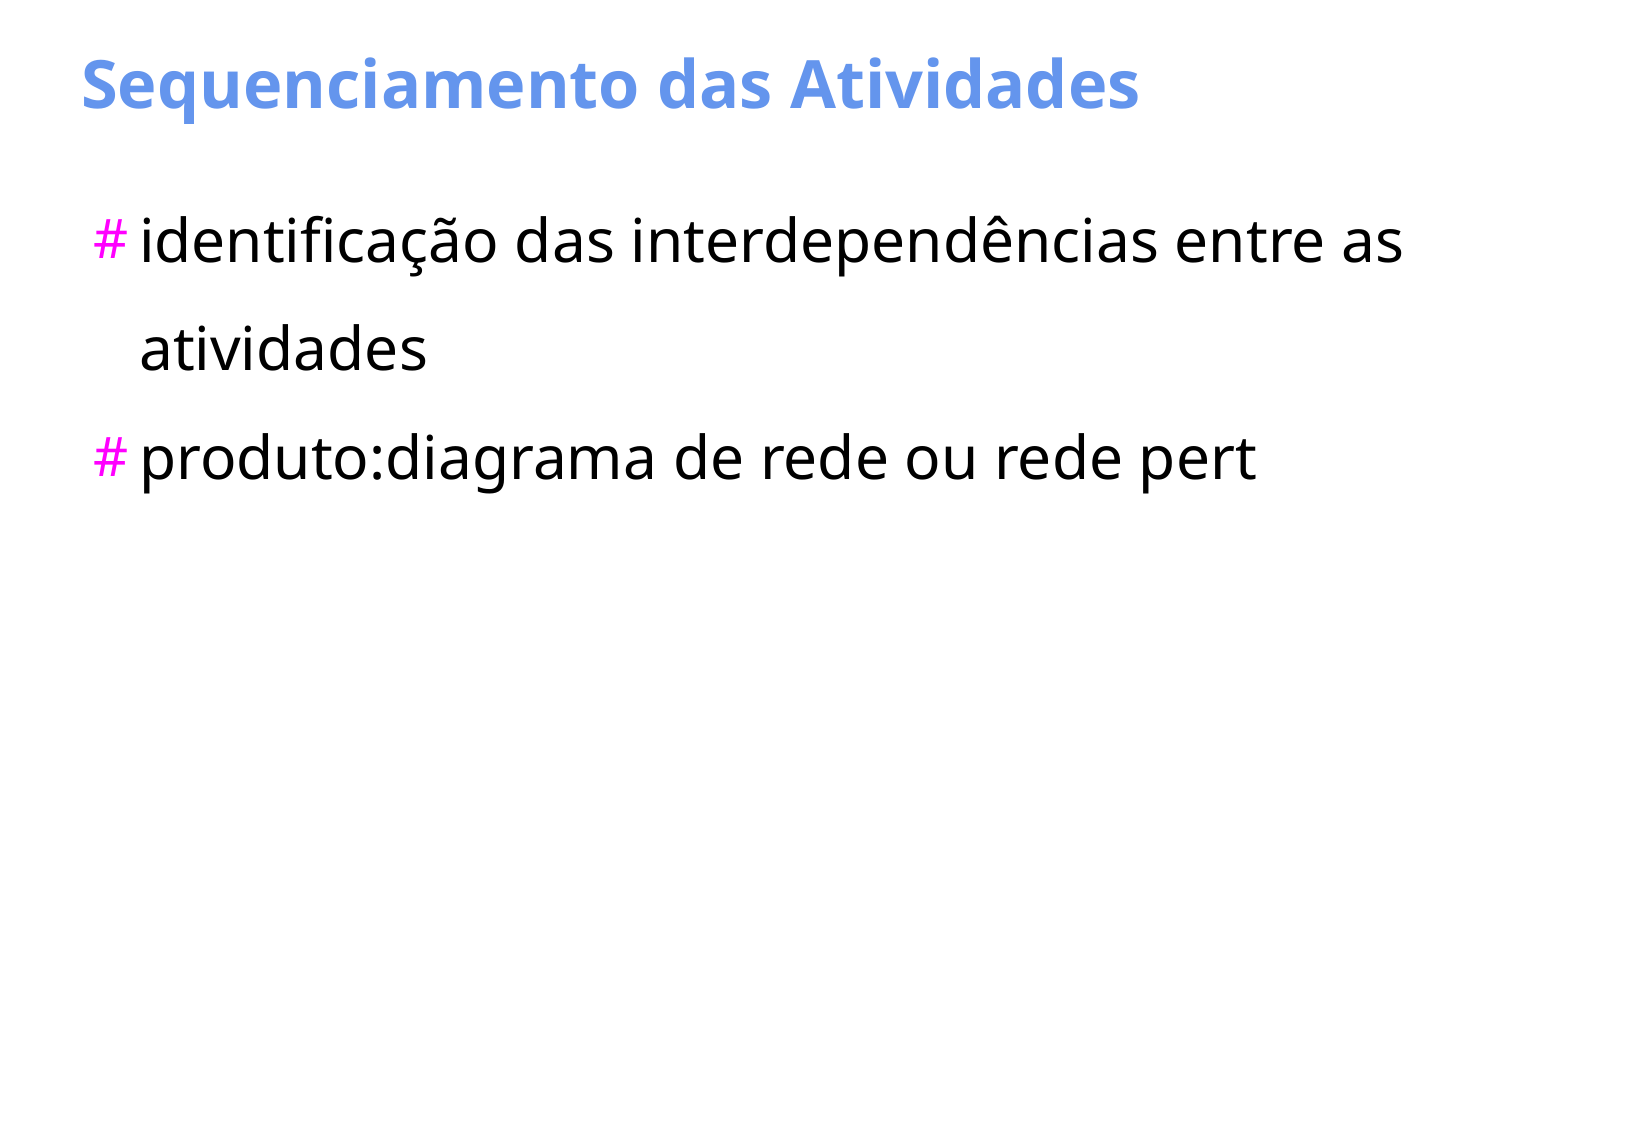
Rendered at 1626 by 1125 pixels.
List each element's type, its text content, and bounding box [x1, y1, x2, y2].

list identificação das interdependências entre as atividades produto:diagrama de rede ou rede PERT [81, 165, 1544, 1016]
title Sequenciamento das Atividades [81, 41, 1544, 122]
